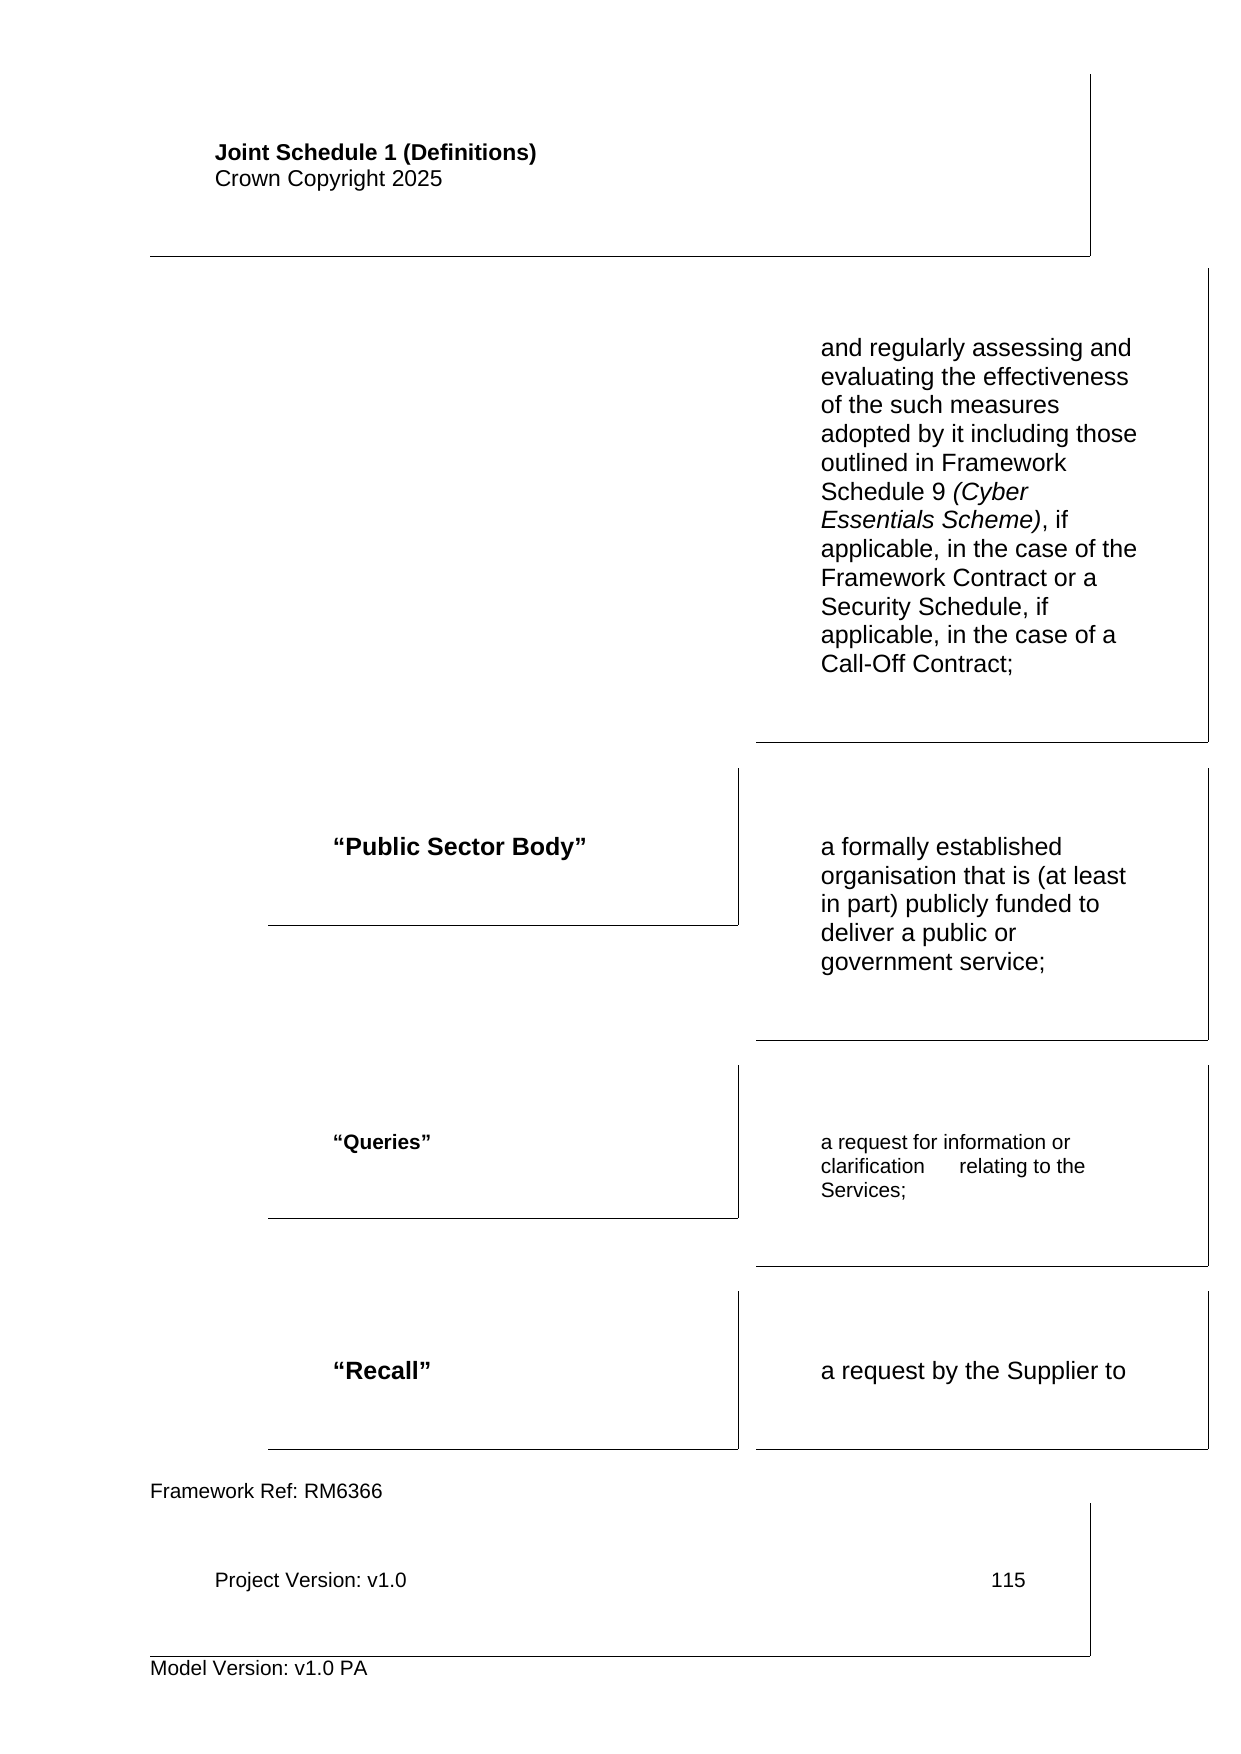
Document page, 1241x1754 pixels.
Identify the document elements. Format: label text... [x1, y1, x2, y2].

table_cell “Recall” [268, 1279, 738, 1449]
table_cell and regularly assessing and evaluating the effectiveness of the such measures adopted by it including those outlined in Framework Schedule 9 (Cyber Essentials Scheme), if applicable, in the case of the Framework Contract or a Security Schedule, if applicable, in the case of a Call-Off Contract; [738, 256, 1208, 755]
table_cell a request by the Supplier to [738, 1279, 1208, 1449]
table_cell [268, 1219, 738, 1279]
table_cell a formally established organisation that is (at least in part) publicly funded to deliver a public or government service; [738, 755, 1208, 1053]
table_cell [268, 926, 738, 1053]
table_cell [268, 256, 738, 755]
table_cell “Public Sector Body” [268, 755, 738, 925]
table_cell “Queries” [268, 1053, 738, 1218]
table_cell a request for information or clarification relating to the Services; [738, 1053, 1208, 1279]
